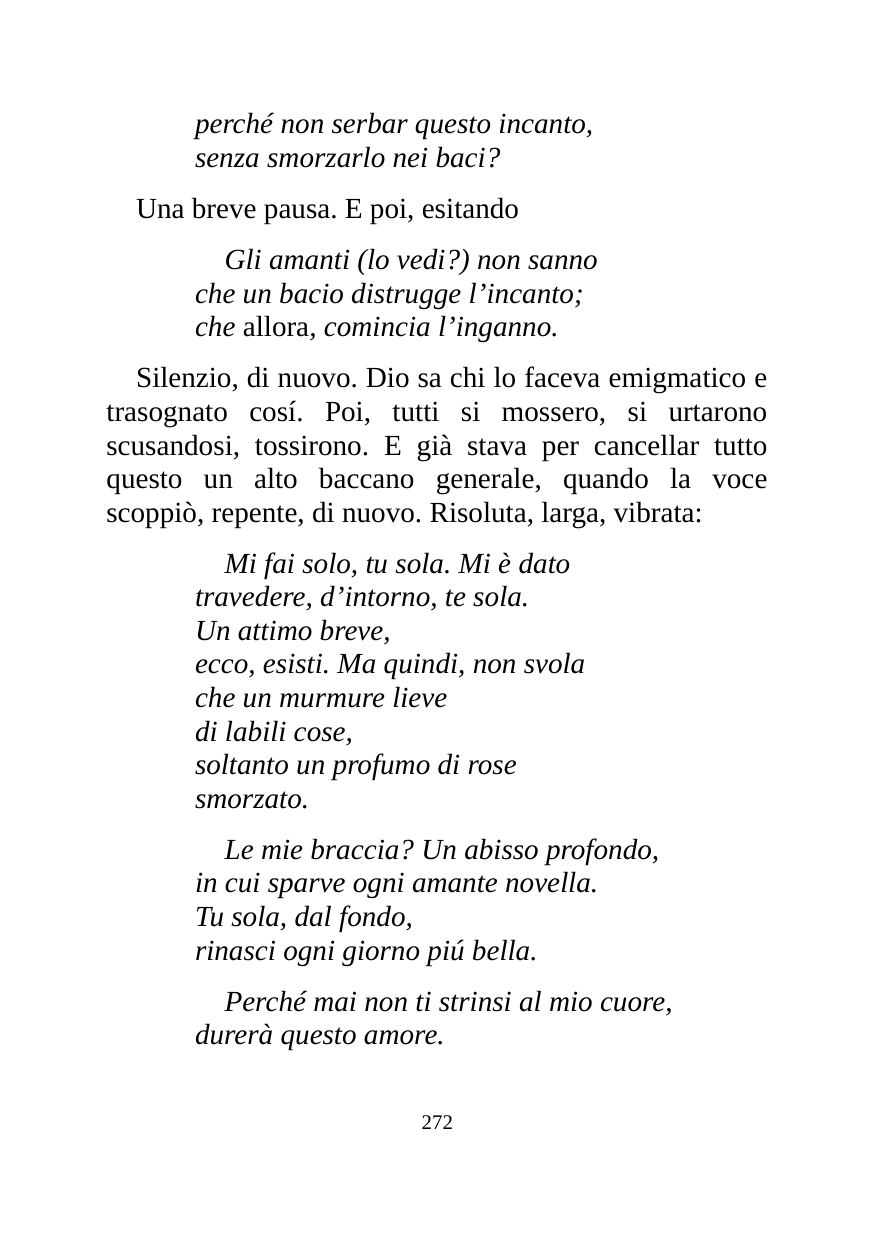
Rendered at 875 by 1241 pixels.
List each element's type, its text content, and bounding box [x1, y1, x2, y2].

text Mi fai solo, tu sola. Mi è dato travedere, d’intorno, te sola. Un attimo breve, ecco, esisti. Ma quindi, non svola che un murmure lieve di labili cose, soltanto un profumo di rose smorzato. [195, 546, 768, 814]
text perché non serbar questo incanto, senza smorzarlo nei baci? [195, 106, 768, 173]
text Perché mai non ti strinsi al mio cuore, durerà questo amore. [195, 984, 768, 1051]
text Gli amanti (lo vedi?) non sanno che un bacio distrugge l’incanto; che allora, comincia l’inganno. [195, 242, 768, 343]
text Una breve pausa. E poi, esitando [106, 191, 768, 224]
text Le mie braccia? Un abisso profondo, in cui sparve ogni amante novella. Tu sola, dal fondo, rinasci ogni giorno piú bella. [195, 832, 768, 966]
text Silenzio, di nuovo. Dio sa chi lo faceva emigmatico e trasognato cosí. Poi, tutti si mossero, si urtarono scusandosi, tossirono. E già stava per cancellar tutto questo un alto baccano generale, quando la voce scoppiò, repente, di nuovo. Risoluta, larga, vibrata: [106, 361, 768, 528]
